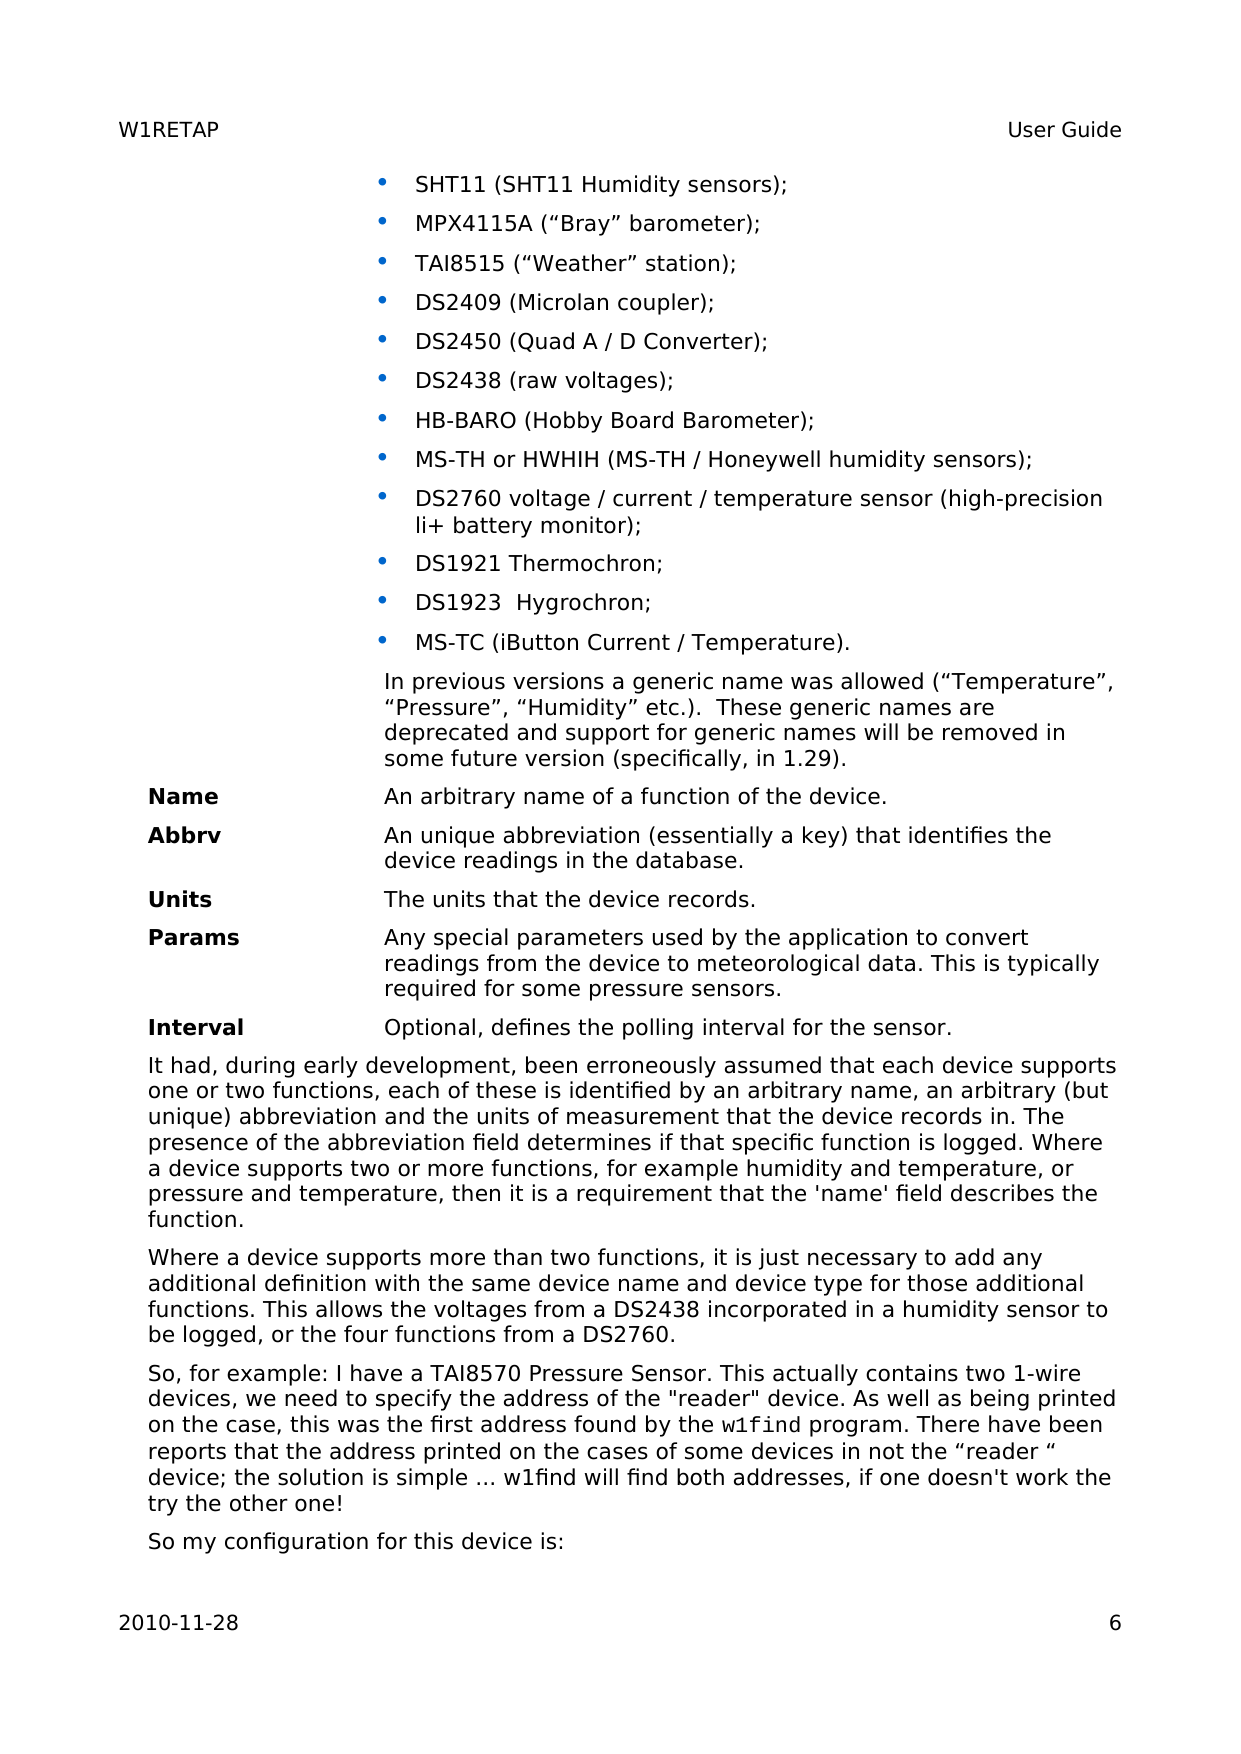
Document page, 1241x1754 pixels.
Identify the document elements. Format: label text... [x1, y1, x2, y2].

list In previous versions a generic name was allowed (“Temperature”, “Pressure”, “Humidity” etc.). These generic names are deprecated and support for generic names will be removed in some future version (specifically, in 1.29). [148, 669, 1122, 772]
list MS-TH or HWHIH (MS-TH / Honeywell humidity sensors); [377, 447, 1122, 473]
list Units The units that the device records. [148, 886, 1122, 912]
list DS2760 voltage / current / temperature sensor (high-precision li+ battery monitor); [377, 486, 1122, 538]
list MPX4115A (“Bray” barometer); [377, 211, 1122, 238]
text So my configuration for this device is: [148, 1529, 1122, 1554]
list Name An arbitrary name of a function of the device. [148, 784, 1122, 810]
list HB-BARO (Hobby Board Barometer); [377, 407, 1122, 434]
list Interval Optional, defines the polling interval for the sensor. [148, 1014, 1122, 1040]
text Where a device supports more than two functions, it is just necessary to add any additional definition with the same device name and device type for those additional functions. This allows the voltages from a DS2438 incorporated in a humidity sensor to be logged, or the four functions from a DS2760. [148, 1245, 1122, 1348]
list TAI8515 (“Weather” station); [377, 250, 1122, 277]
list Abbrv An unique abbreviation (essentially a key) that identifies the device readings in the database. [148, 822, 1122, 874]
list DS2438 (raw voltages); [377, 368, 1122, 395]
text So, for example: I have a TAI8570 Pressure Sensor. This actually contains two 1-wire devices, we need to specify the address of the "reader" device. As well as being printed on the case, this was the first address found by the w1find program. There have been reports that the address printed on the cases of some devices in not the “reader “ device; the solution is simple ... w1find will find both addresses, if one doesn't work the try the other one! [148, 1361, 1122, 1516]
list SHT11 (SHT11 Humidity sensors); [377, 172, 1122, 199]
text It had, during early development, been erroneously assumed that each device supports one or two functions, each of these is identified by an arbitrary name, an arbitrary (but unique) abbreviation and the units of measurement that the device records in. The presence of the abbreviation field determines if that specific function is logged. Where a device supports two or more functions, for example humidity and temperature, or pressure and temperature, then it is a requirement that the 'name' field describes the function. [148, 1053, 1122, 1233]
list DS2409 (Microlan coupler); [377, 290, 1122, 316]
list DS1921 Thermochron; [377, 551, 1122, 578]
list MS-TC (iButton Current / Temperature). [377, 629, 1122, 656]
list DS2450 (Quad A / D Converter); [377, 329, 1122, 356]
list DS1923 Hygrochron; [377, 590, 1122, 617]
list Params Any special parameters used by the application to convert readings from the device to meteorological data. This is typically required for some pressure sensors. [148, 925, 1122, 1002]
